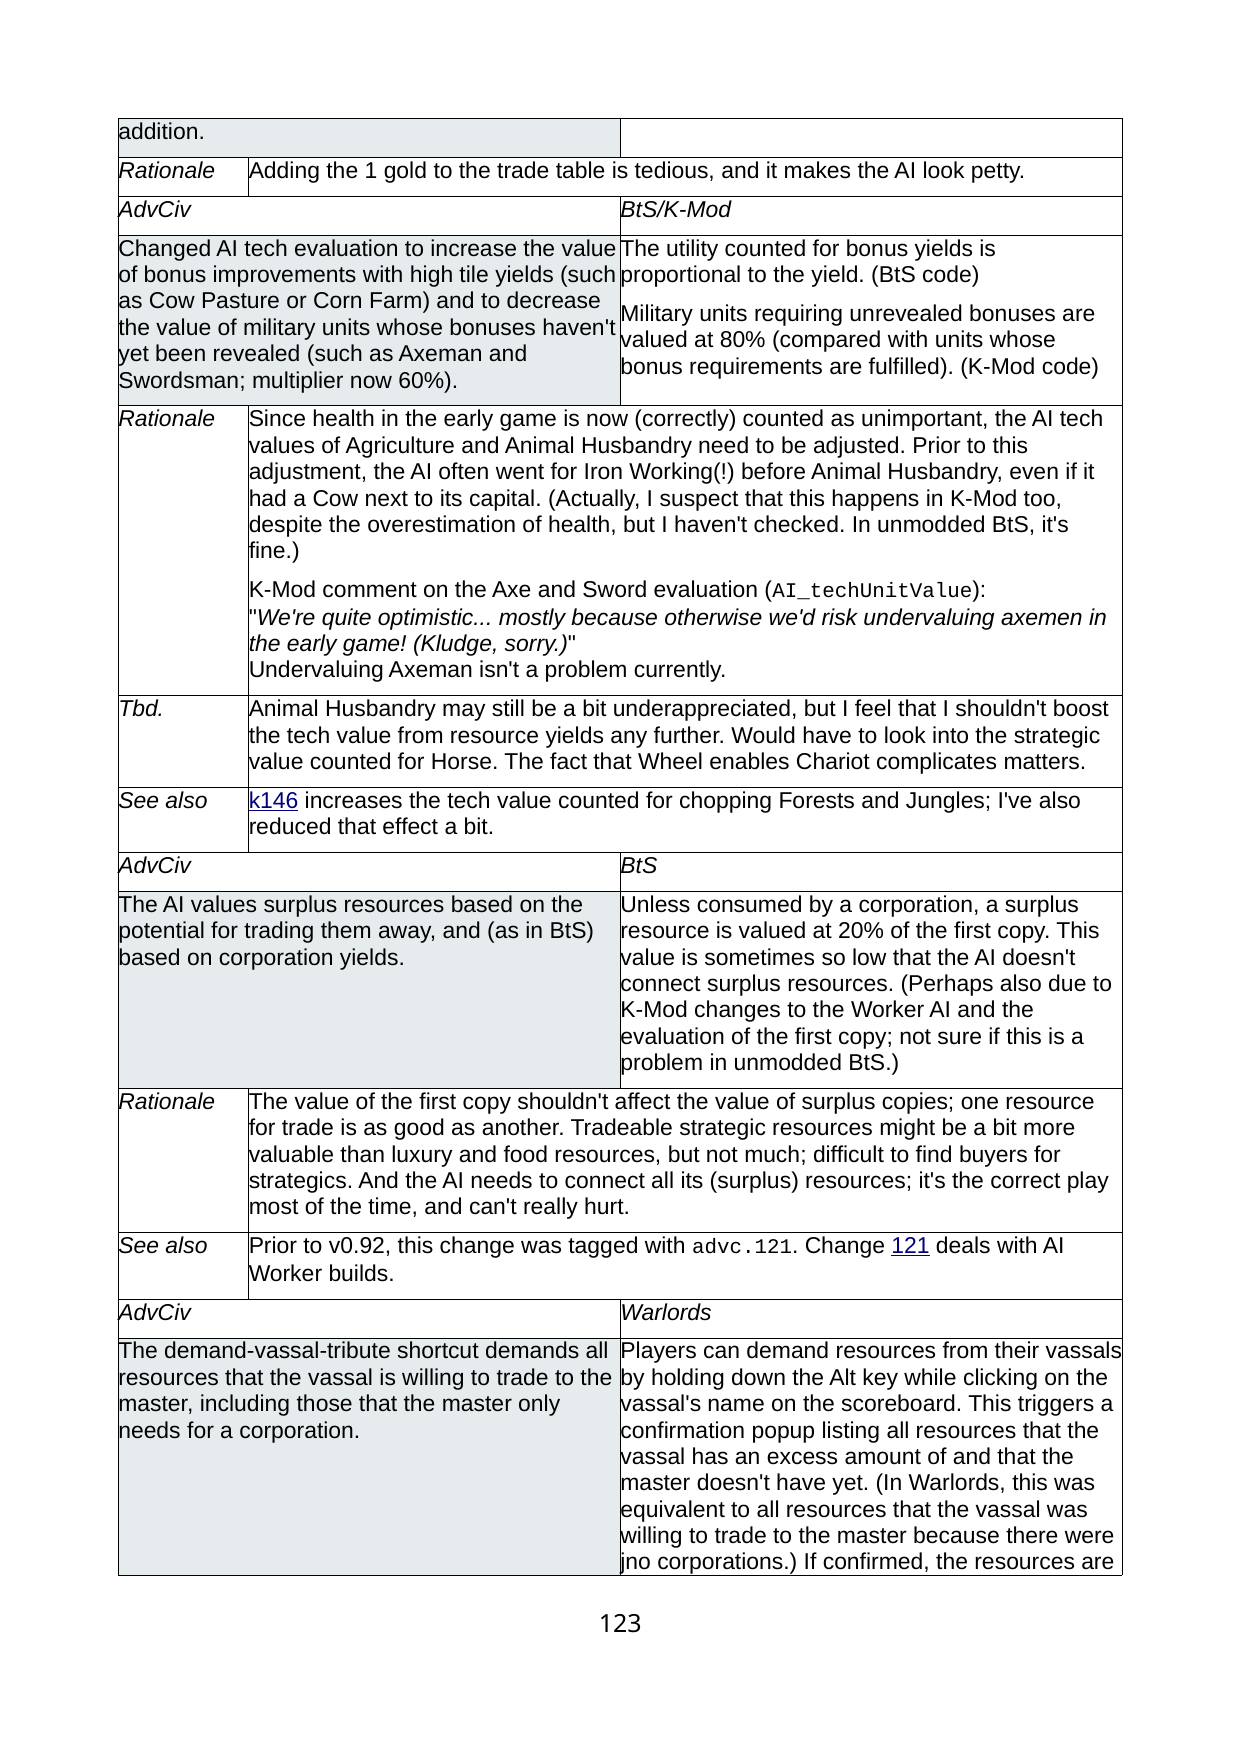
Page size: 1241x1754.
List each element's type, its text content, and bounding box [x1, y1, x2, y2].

table_cell AdvCiv [119, 197, 620, 235]
table_cell BtS/K-Mod [621, 197, 1122, 235]
table_cell BtS [621, 853, 1122, 891]
table_cell Unless consumed by a corporation, a surplus resource is valued at 20% of the first copy. This value is sometimes so low that the AI doesn't connect surplus resources. (Perhaps also due to K-Mod changes to the Worker AI and the evaluation of the first copy; not sure if this is a problem in unmodded BtS.) [621, 892, 1122, 1088]
table_cell See also [119, 1233, 248, 1298]
table_cell Rationale [119, 158, 248, 196]
table_cell AdvCiv [119, 853, 620, 891]
table_cell Tbd. [119, 696, 248, 787]
table_cell Warlords [621, 1300, 1122, 1337]
table_cell Adding the 1 gold to the trade table is tedious, and it makes the AI look petty. [249, 158, 1122, 196]
table_cell Rationale [119, 1089, 248, 1232]
table_cell Players can demand resources from their vassals by holding down the Alt key while clicking on the vassal's name on the scoreboard. This triggers a confirmation popup listing all resources that the vassal has an excess amount of and that the master doesn't have yet. (In Warlords, this was equivalent to all resources that the vassal was willing to trade to the master because there were jno corporations.) If confirmed, the resources are [621, 1339, 1122, 1575]
table_cell The value of the first copy shouldn't affect the value of surplus copies; one resource for trade is as good as another. Tradeable strategic resources might be a bit more valuable than luxury and food resources, but not much; difficult to find buyers for strategics. And the AI needs to connect all its (surplus) resources; it's the correct play most of the time, and can't really hurt. [249, 1089, 1122, 1232]
table_cell [621, 119, 1122, 157]
table_cell The AI values surplus resources based on the potential for trading them away, and (as in BtS) based on corporation yields. [119, 892, 620, 1088]
table_cell AdvCiv [119, 1300, 620, 1337]
table_cell Since health in the early game is now (correctly) counted as unimportant, the AI tech values of Agriculture and Animal Husbandry need to be adjusted. Prior to this adjustment, the AI often went for Iron Working(!) before Animal Husbandry, even if it had a Cow next to its capital. (Actually, I suspect that this happens in K-Mod too, despite the overestimation of health, but I haven't checked. In unmodded BtS, it's fine.) K-Mod comment on the Axe and Sword evaluation (AI_techUnitValue): "We're quite optimistic... mostly because otherwise we'd risk undervaluing axemen in the early game! (Kludge, sorry.)" Undervaluing Axeman isn't a problem currently. [249, 406, 1122, 695]
table_cell The utility counted for bonus yields is proportional to the yield. (BtS code) Military units requiring unrevealed bonuses are valued at 80% (compared with units whose bonus requirements are fulfilled). (K-Mod code) [621, 236, 1122, 405]
table_cell The demand-vassal-tribute shortcut demands all resources that the vassal is willing to trade to the master, including those that the master only needs for a corporation. [119, 1339, 620, 1575]
table_cell k146 increases the tech value counted for chopping Forests and Jungles; I've also reduced that effect a bit. [249, 788, 1122, 852]
table_cell Rationale [119, 406, 248, 695]
table_cell Animal Husbandry may still be a bit underappreciated, but I feel that I shouldn't boost the tech value from resource yields any further. Would have to look into the strategic value counted for Horse. The fact that Wheel enables Chariot complicates matters. [249, 696, 1122, 787]
table_cell See also [119, 788, 248, 852]
table_cell Changed AI tech evaluation to increase the value of bonus improvements with high tile yields (such as Cow Pasture or Corn Farm) and to decrease the value of military units whose bonuses haven't yet been revealed (such as Axeman and Swordsman; multiplier now 60%). [119, 236, 620, 405]
table_cell Prior to v0.92, this change was tagged with advc.121. Change 121 deals with AI Worker builds. [249, 1233, 1122, 1298]
table_cell addition. [119, 119, 620, 157]
